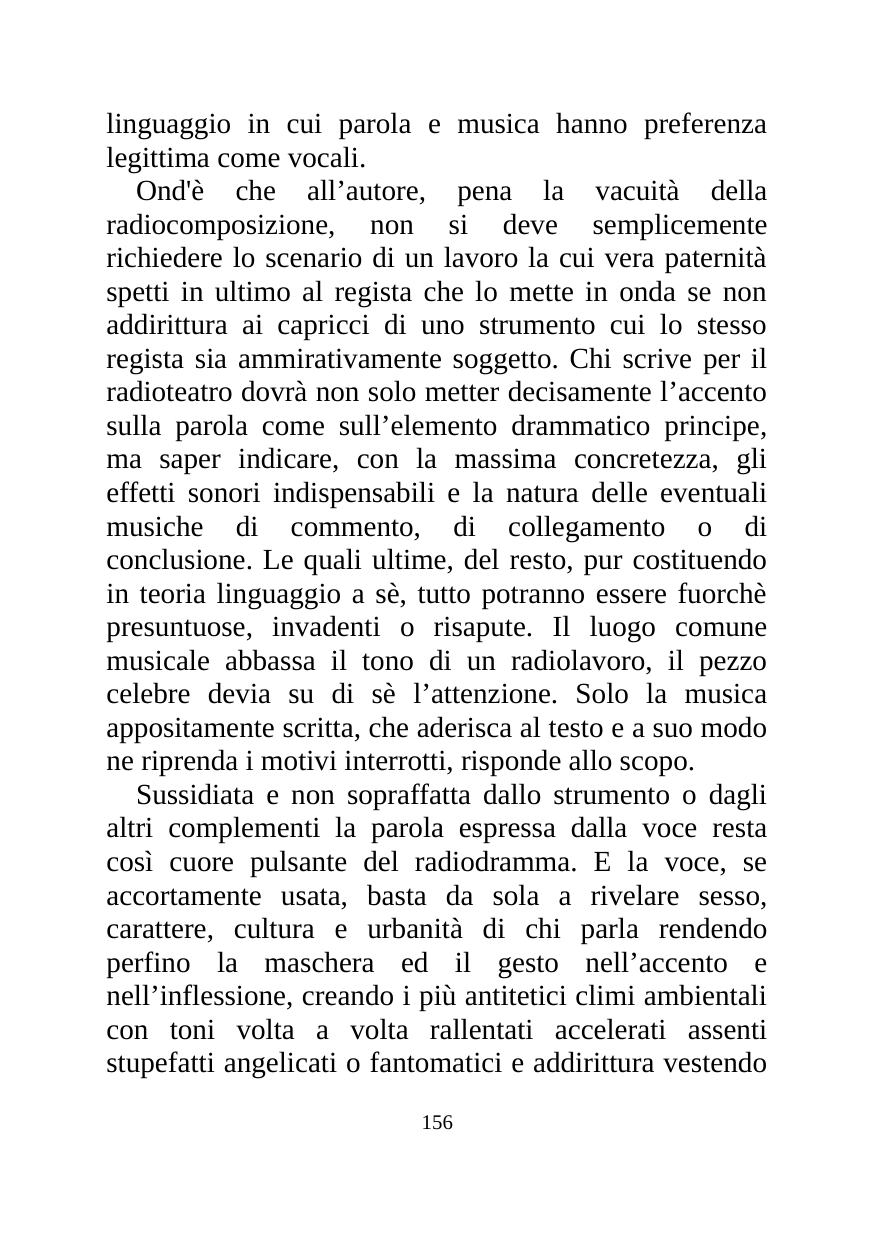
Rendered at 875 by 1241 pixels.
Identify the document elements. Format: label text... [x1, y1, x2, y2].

text Sussidiata e non sopraffatta dallo strumento o dagli altri complementi la parola espressa dalla voce resta così cuore pulsante del radiodramma. E la voce, se accortamente usata, basta da sola a rivelare sesso, carattere, cultura e urbanità di chi parla rendendo perfino la maschera ed il gesto nell’accento e nell’inflessione, creando i più antitetici climi ambientali con toni volta a volta rallentati accelerati assenti stupefatti angelicati o fantomatici e addirittura vestendo [106, 777, 768, 1079]
text linguaggio in cui parola e musica hanno preferenza legittima come vocali. [106, 106, 768, 173]
text Ond'è che all’autore, pena la vacuità della radiocomposizione, non si deve semplicemente richiedere lo scenario di un lavoro la cui vera paternità spetti in ultimo al regista che lo mette in onda se non addirittura ai capricci di uno strumento cui lo stesso regista sia ammirativamente soggetto. Chi scrive per il radioteatro dovrà non solo metter decisamente l’accento sulla parola come sull’elemento drammatico principe, ma saper indicare, con la massima concretezza, gli effetti sonori indispensabili e la natura delle eventuali musiche di commento, di collegamento o di conclusione. Le quali ultime, del resto, pur costituendo in teoria linguaggio a sè, tutto potranno essere fuorchè presuntuose, invadenti o risapute. Il luogo comune musicale abbassa il tono di un radiolavoro, il pezzo celebre devia su di sè l’attenzione. Solo la musica appositamente scritta, che aderisca al testo e a suo modo ne riprenda i motivi interrotti, risponde allo scopo. [106, 173, 768, 777]
